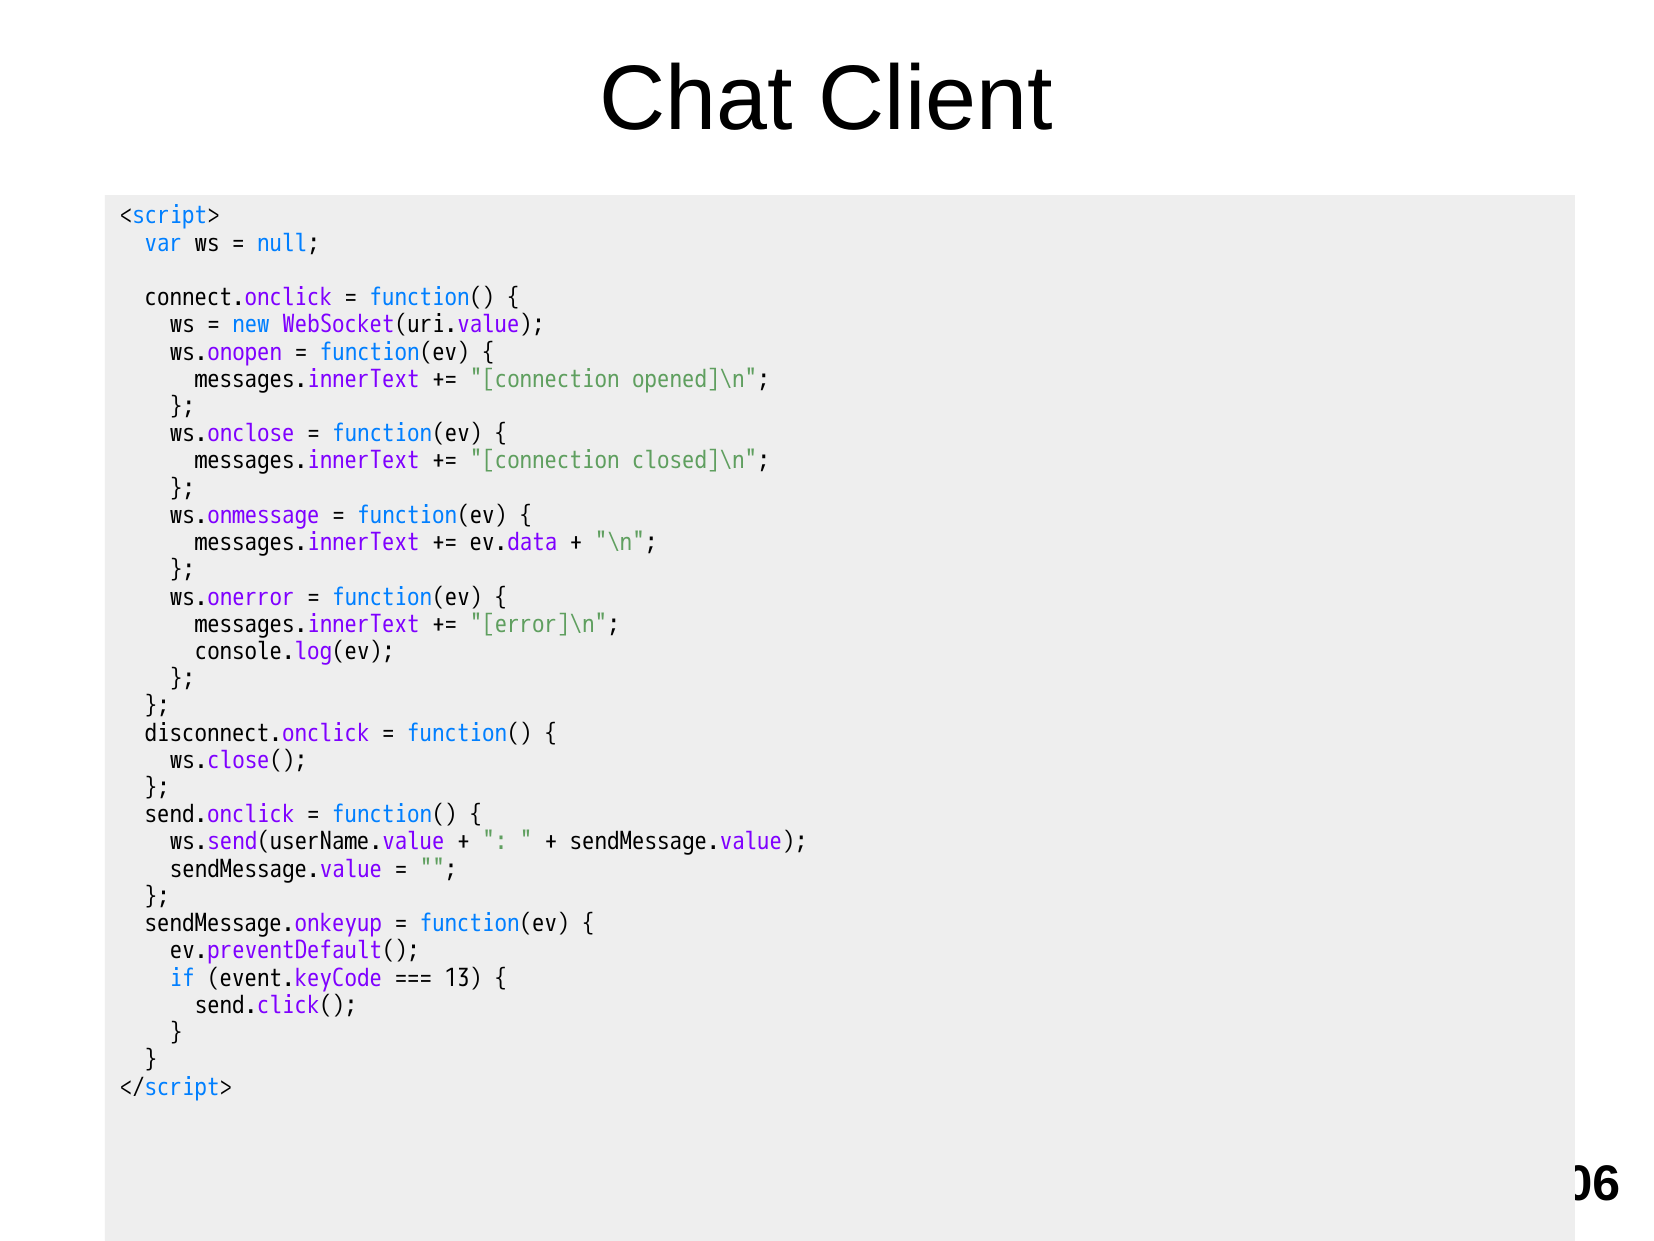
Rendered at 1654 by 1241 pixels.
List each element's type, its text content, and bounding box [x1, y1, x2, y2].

title Chat Client [82, 15, 1571, 181]
text_box <script> var ws = null; connect.onclick = function() { ws = new WebSocket(uri.value); ws.onopen = function(ev) { messages.innerText += "[connection opened]\n"; }; ws.onclose = function(ev) { messages.innerText += "[connection closed]\n"; }; ws.onmessage = function(ev) { messages.innerText += ev.data + "\n"; }; ws.onerror = function(ev) { messages.innerText += "[error]\n"; console.log(ev); }; }; disconnect.onclick = function() { ws.close(); }; send.onclick = function() { ws.send(userName.value + ": " + sendMessage.value); sendMessage.value = ""; }; sendMessage.onkeyup = function(ev) { ev.preventDefault(); if (event.keyCode === 13) { send.click(); } } </script> [104, 195, 1575, 1101]
